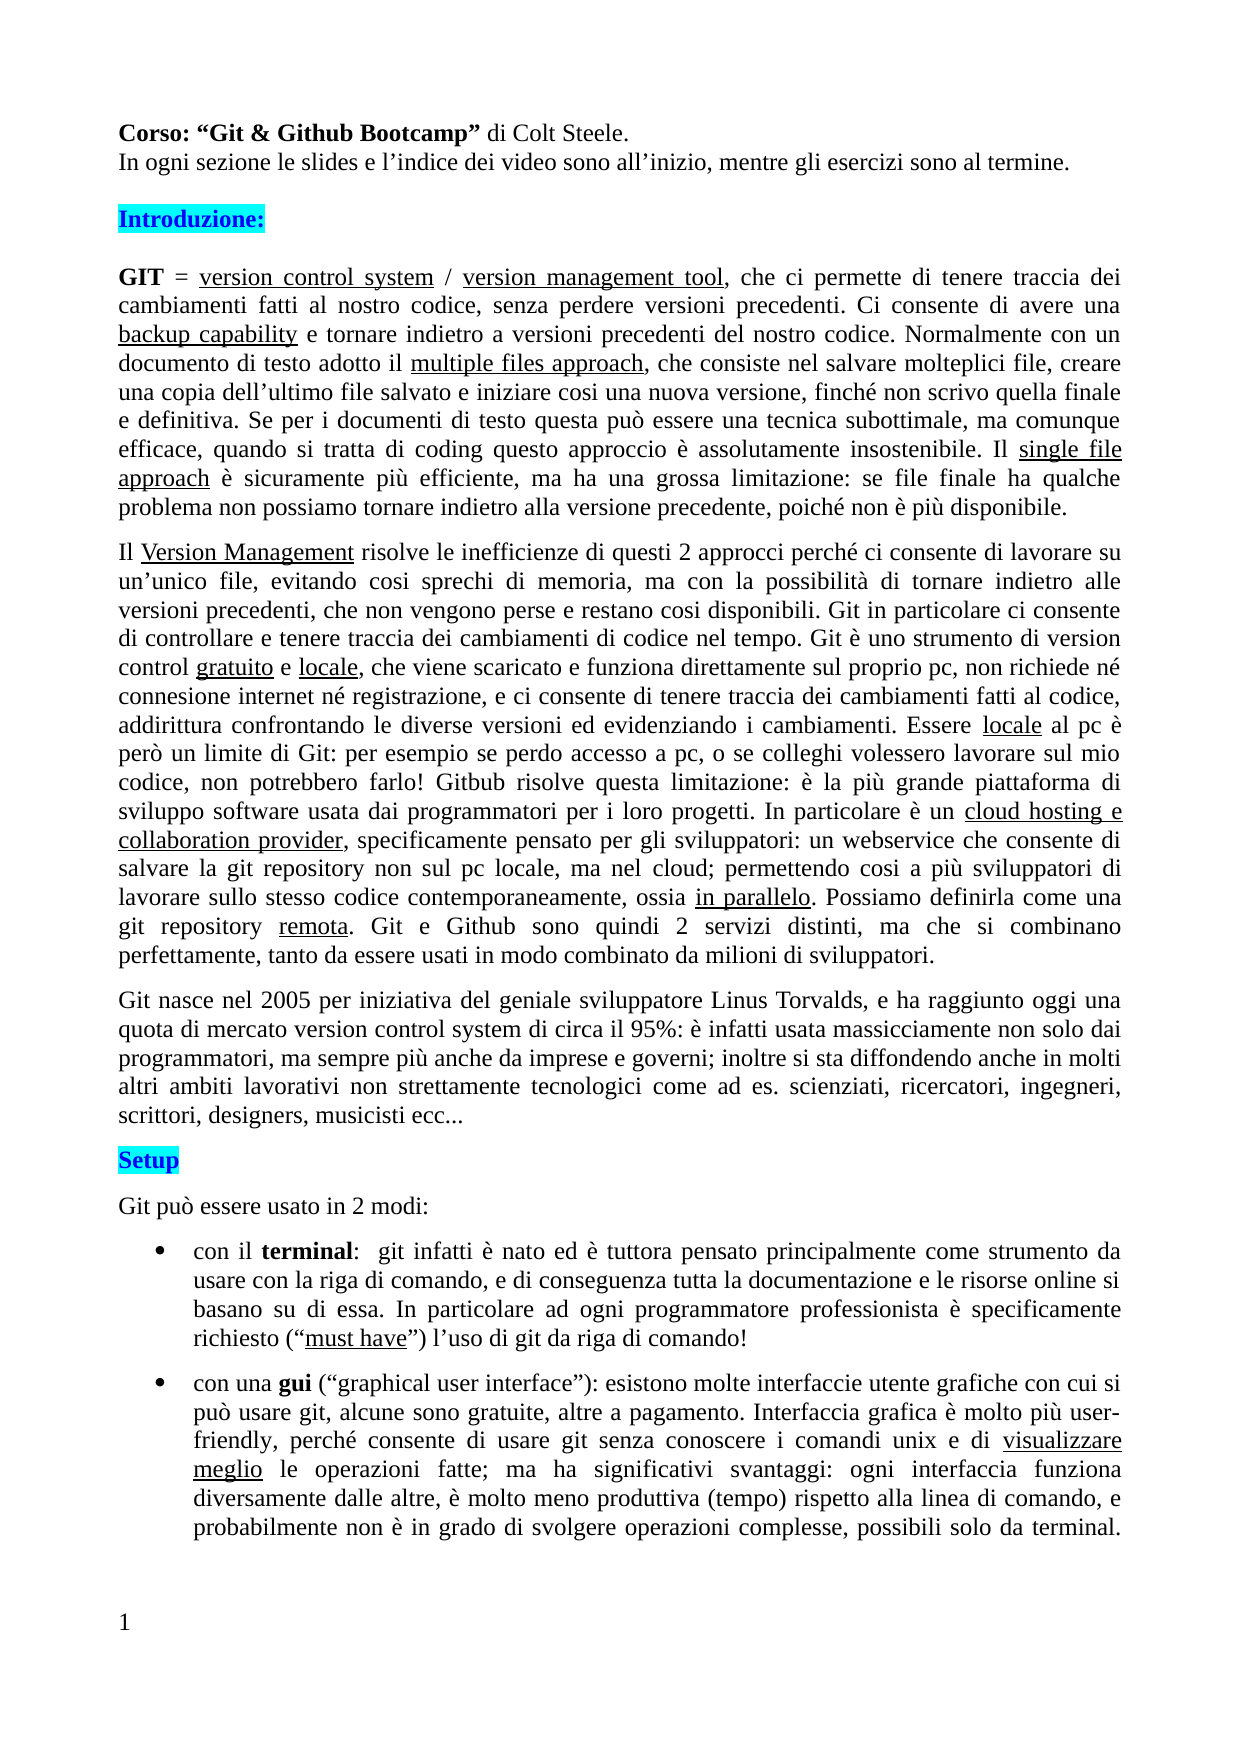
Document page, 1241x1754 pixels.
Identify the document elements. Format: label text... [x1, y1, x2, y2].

text Corso: “Git & Github Bootcamp” di Colt Steele. [118, 118, 1122, 147]
text In ogni sezione le slides e l’indice dei video sono all’inizio, mentre gli esercizi sono al termine. [118, 147, 1122, 176]
text Git può essere usato in 2 modi: [118, 1191, 1122, 1220]
text Setup [118, 1146, 1122, 1174]
list con il terminal: git infatti è nato ed è tuttora pensato principalmente come strumento da usare con la riga di comando, e di conseguenza tutta la documentazione e le risorse online si basano su di essa. In particolare ad ogni programmatore professionista è specificamente richiesto (“must have”) l’uso di git da riga di comando! [156, 1236, 1122, 1351]
text Il Version Management risolve le inefficienze di questi 2 approcci perché ci consente di lavorare su un’unico file, evitando cosi sprechi di memoria, ma con la possibilità di tornare indietro alle versioni precedenti, che non vengono perse e restano cosi disponibili. Git in particolare ci consente di controllare e tenere traccia dei cambiamenti di codice nel tempo. Git è uno strumento di version control gratuito e locale, che viene scaricato e funziona direttamente sul proprio pc, non richiede né connesione internet né registrazione, e ci consente di tenere traccia dei cambiamenti fatti al codice, addirittura confrontando le diverse versioni ed evidenziando i cambiamenti. Essere locale al pc è però un limite di Git: per esempio se perdo accesso a pc, o se colleghi volessero lavorare sul mio codice, non potrebbero farlo! Gitbub risolve questa limitazione: è la più grande piattaforma di sviluppo software usata dai programmatori per i loro progetti. In particolare è un cloud hosting e collaboration provider, specificamente pensato per gli sviluppatori: un webservice che consente di salvare la git repository non sul pc locale, ma nel cloud; permettendo cosi a più sviluppatori di lavorare sullo stesso codice contemporaneamente, ossia in parallelo. Possiamo definirla come una git repository remota. Git e Github sono quindi 2 servizi distinti, ma che si combinano perfettamente, tanto da essere usati in modo combinato da milioni di sviluppatori. [118, 537, 1122, 968]
text Git nasce nel 2005 per iniziativa del geniale sviluppatore Linus Torvalds, e ha raggiunto oggi una quota di mercato version control system di circa il 95%: è infatti usata massicciamente non solo dai programmatori, ma sempre più anche da imprese e governi; inoltre si sta diffondendo anche in molti altri ambiti lavorativi non strettamente tecnologici come ad es. scienziati, ricercatori, ingegneri, scrittori, designers, musicisti ecc... [118, 985, 1122, 1129]
text Introduzione: [118, 204, 1122, 233]
list con una gui (“graphical user interface”): esistono molte interfaccie utente grafiche con cui si può usare git, alcune sono gratuite, altre a pagamento. Interfaccia grafica è molto più user-friendly, perché consente di usare git senza conoscere i comandi unix e di visualizzare meglio le operazioni fatte; ma ha significativi svantaggi: ogni interfaccia funziona diversamente dalle altre, è molto meno produttiva (tempo) rispetto alla linea di comando, e probabilmente non è in grado di svolgere operazioni complesse, possibili solo da terminal. [156, 1368, 1122, 1541]
text GIT = version control system / version management tool, che ci permette di tenere traccia dei cambiamenti fatti al nostro codice, senza perdere versioni precedenti. Ci consente di avere una backup capability e tornare indietro a versioni precedenti del nostro codice. Normalmente con un documento di testo adotto il multiple files approach, che consiste nel salvare molteplici file, creare una copia dell’ultimo file salvato e iniziare cosi una nuova versione, finché non scrivo quella finale e definitiva. Se per i documenti di testo questa può essere una tecnica subottimale, ma comunque efficace, quando si tratta di coding questo approccio è assolutamente insostenibile. Il single file approach è sicuramente più efficiente, ma ha una grossa limitazione: se file finale ha qualche problema non possiamo tornare indietro alla versione precedente, poiché non è più disponibile. [118, 262, 1122, 521]
